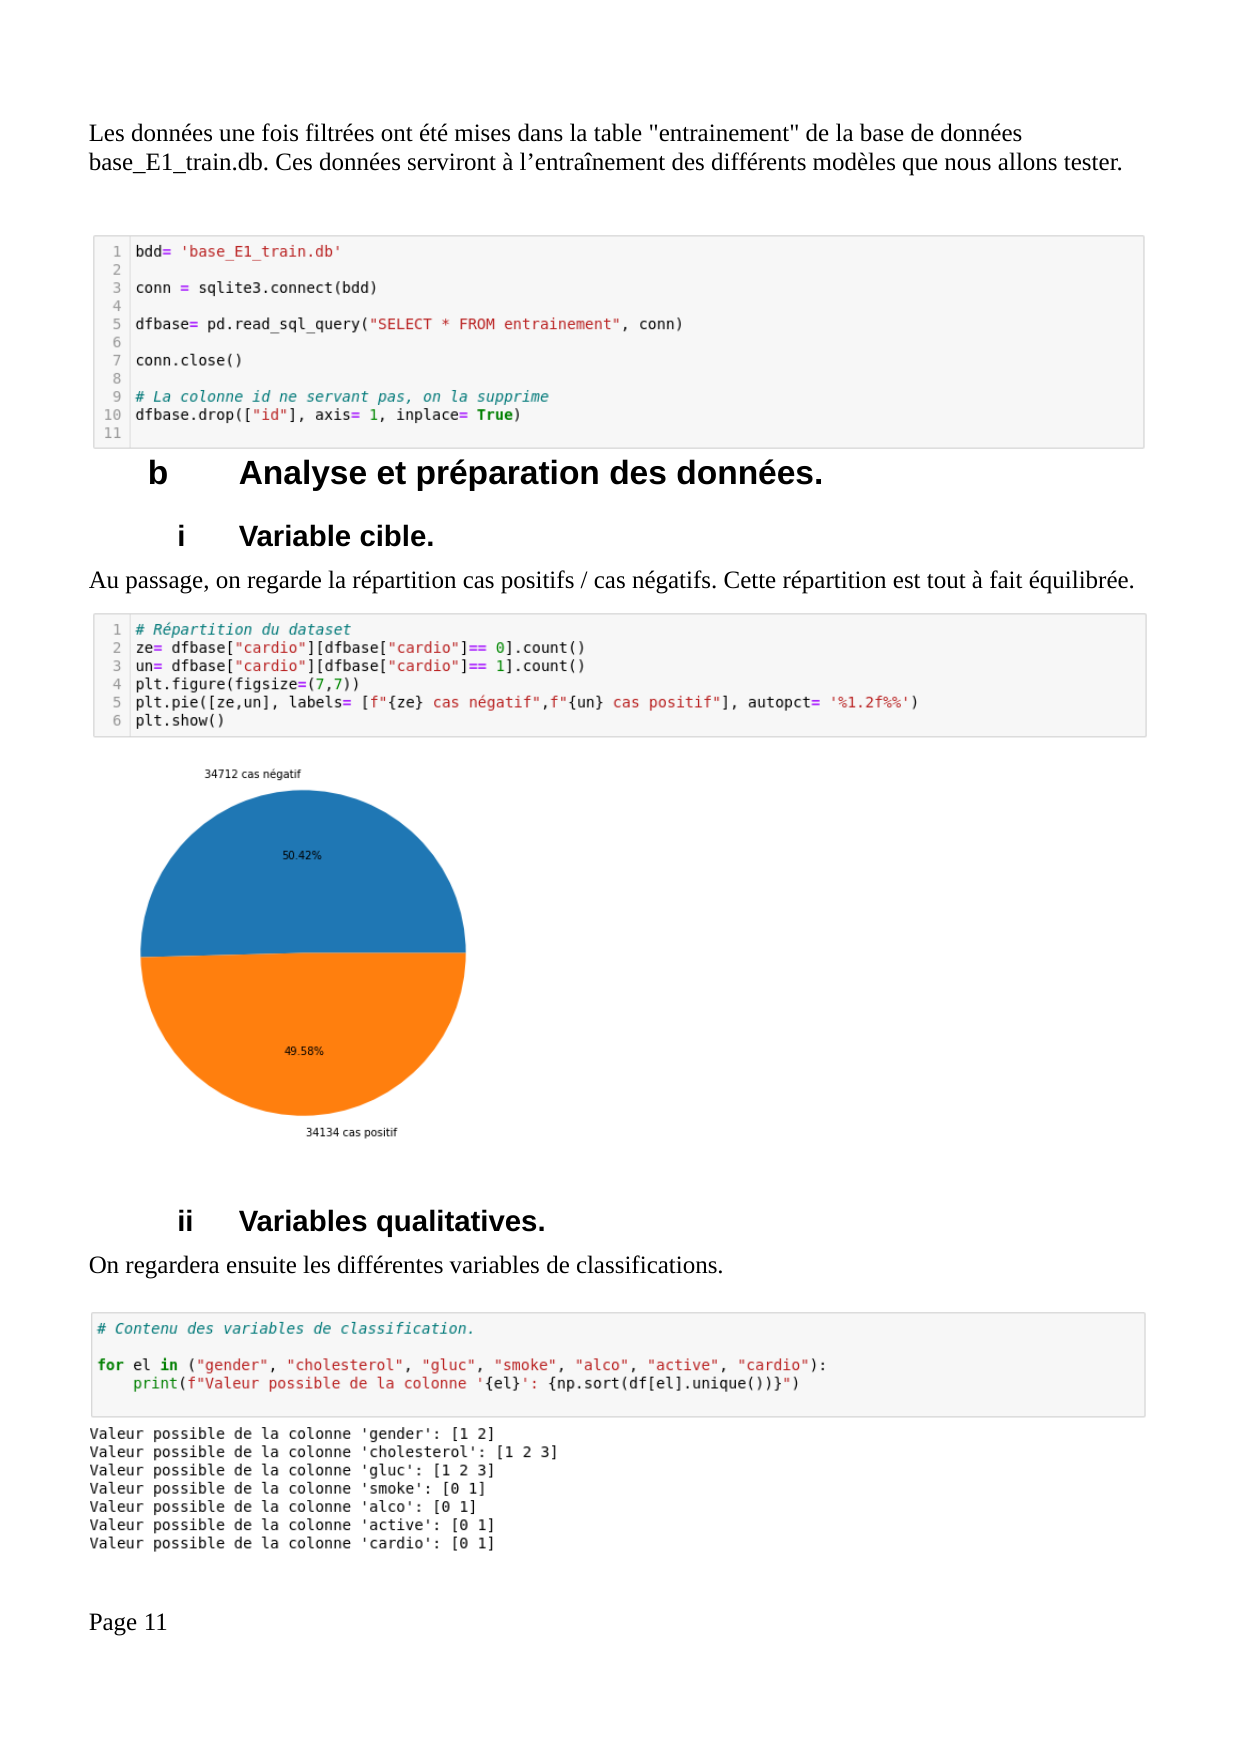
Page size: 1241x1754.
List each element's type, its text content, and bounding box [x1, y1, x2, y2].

subtitle Variables qualitatives. [88, 1203, 1152, 1237]
text Au passage, on regarde la répartition cas positifs / cas négatifs. Cette répartition est tout à fait équilibrée. [88, 565, 1152, 593]
picture [88, 608, 1152, 1146]
picture [88, 230, 1152, 453]
picture [88, 1309, 1152, 1557]
subtitle Variable cible. [88, 518, 1152, 552]
text Les données une fois filtrées ont été mises dans la table "entrainement" de la base de données base_E1_train.db. Ces données serviront à l’entraînement des différents modèles que nous allons tester. [88, 118, 1152, 176]
text On regardera ensuite les différentes variables de classifications. [88, 1250, 1152, 1278]
subtitle Analyse et préparation des données. [88, 453, 1152, 491]
